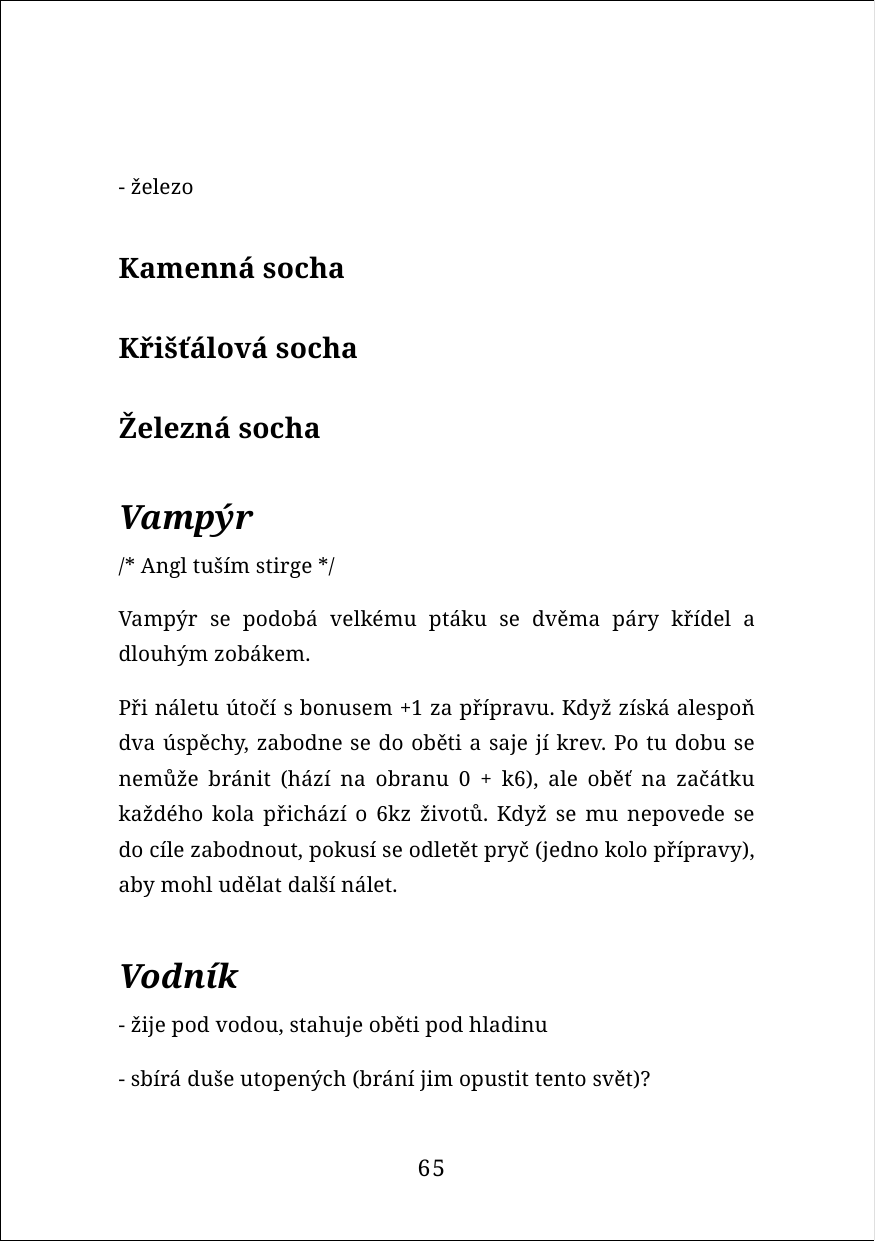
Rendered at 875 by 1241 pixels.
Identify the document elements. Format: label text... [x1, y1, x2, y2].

text /* Angl tuším stirge */ [118, 551, 756, 579]
subtitle Vodník [118, 953, 756, 999]
text - železo [118, 172, 756, 200]
subtitle Vampýr [118, 494, 756, 539]
text - žije pod vodou, stahuje oběti pod hladinu [118, 1010, 756, 1039]
text Při náletu útočí s bonusem +1 za přípravu. Když získá alespoň dva úspěchy, zabodne se do oběti a saje jí krev. Po tu dobu se nemůže bránit (hází na obranu 0 + k6), ale oběť na začátku každého kola přichází o 6kz životů. Když se mu nepovede se do cíle zabodnout, pokusí se odletět pryč (jedno kolo přípravy), aby mohl udělat další nálet. [118, 693, 756, 899]
subtitle Železná socha [118, 408, 756, 446]
text - sbírá duše utopených (brání jim opustit tento svět)? [118, 1064, 756, 1092]
subtitle Kamenná socha [118, 249, 756, 287]
subtitle Křišťálová socha [118, 328, 756, 367]
text Vampýr se podobá velkému ptáku se dvěma páry křídel a dlouhým zobákem. [118, 604, 756, 668]
